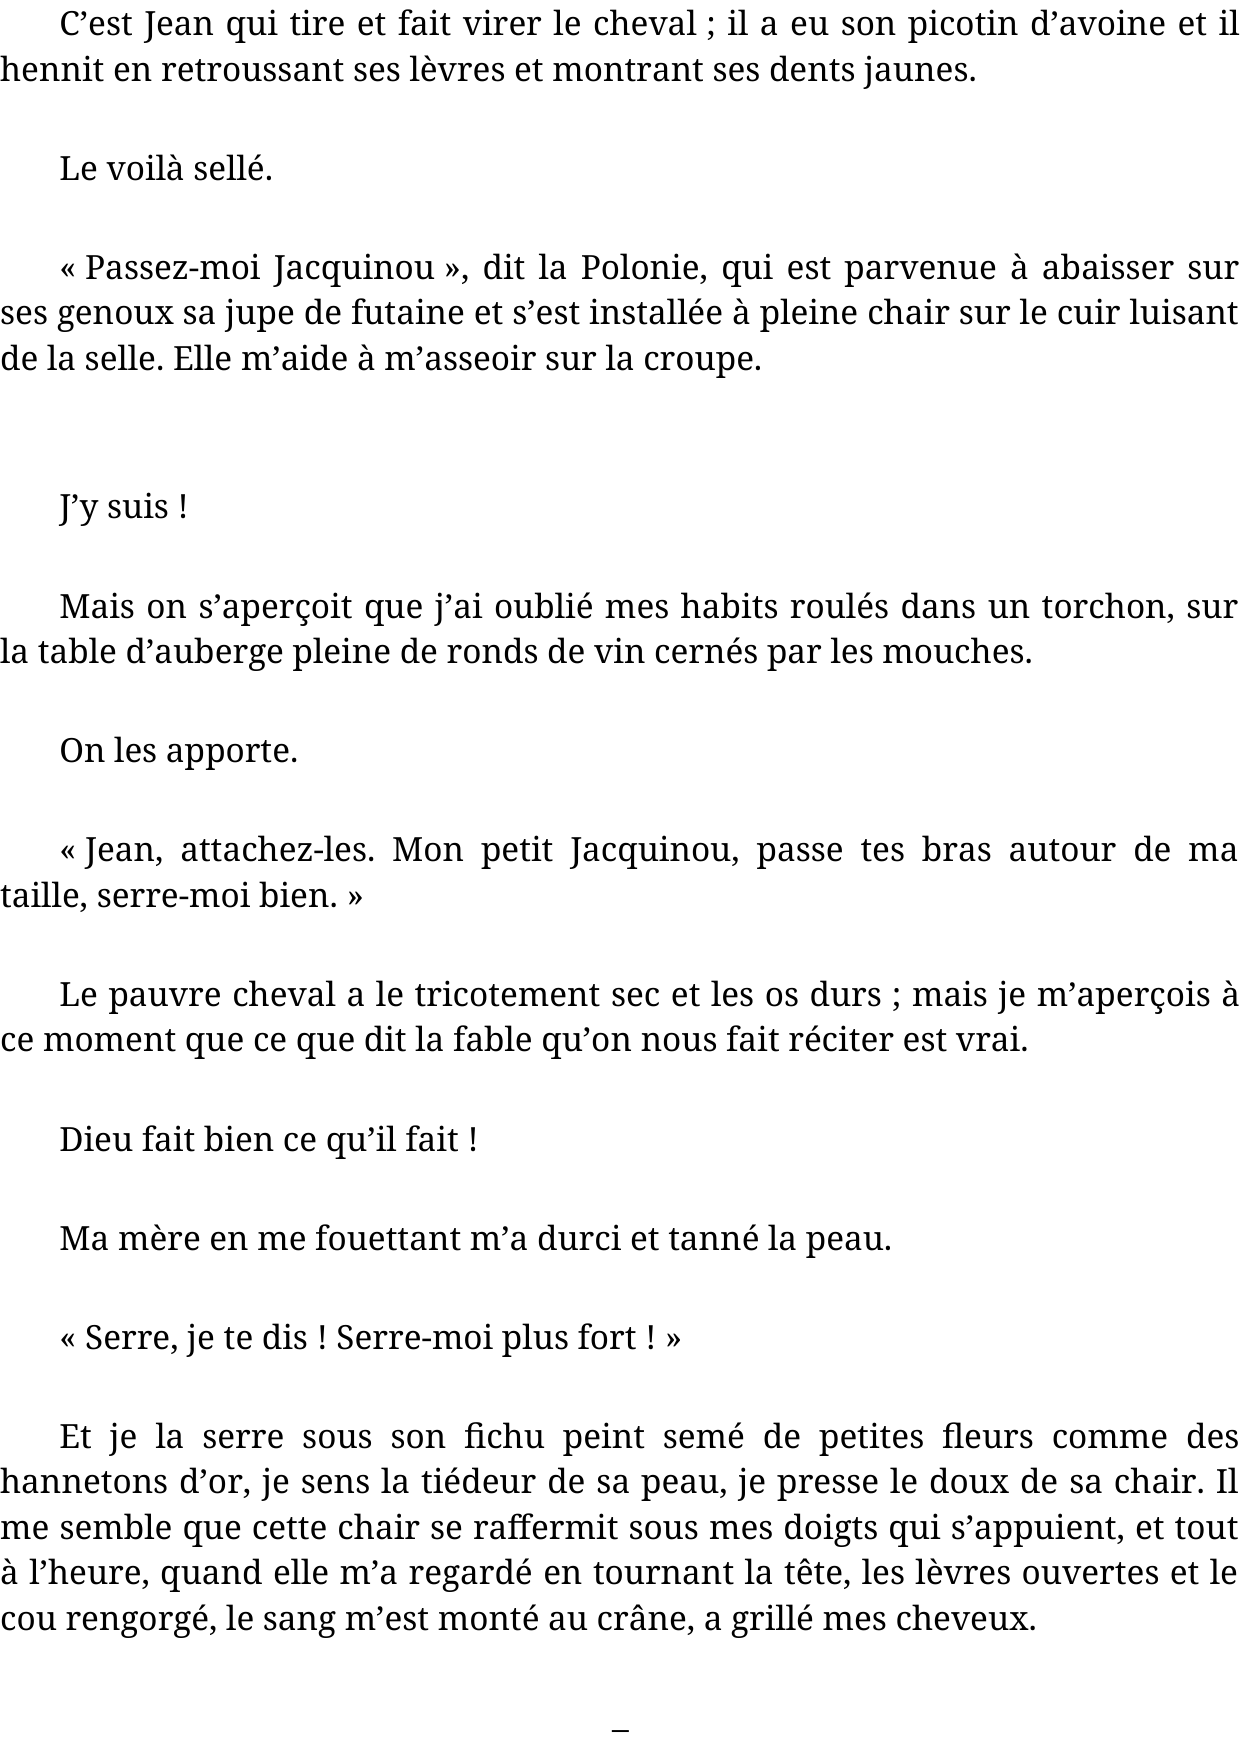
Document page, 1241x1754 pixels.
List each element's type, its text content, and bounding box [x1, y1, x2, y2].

text On les apporte. [0, 727, 1240, 772]
text Le voilà sellé. [0, 144, 1240, 190]
text « Jean, attachez-les. Mon petit Jacquinou, passe tes bras autour de ma taille, serre-moi bien. » [0, 826, 1240, 917]
text « Passez-moi Jacquinou », dit la Polonie, qui est parvenue à abaisser sur ses genoux sa jupe de futaine et s’est installée à pleine chair sur le cuir luisant de la selle. Elle m’aide à m’asseoir sur la croupe. [0, 244, 1240, 380]
text Dieu fait bien ce qu’il fait ! [0, 1115, 1240, 1161]
text J’y suis ! [0, 483, 1240, 529]
text Et je la serre sous son fichu peint semé de petites fleurs comme des hannetons d’or, je sens la tiédeur de sa peau, je presse le doux de sa chair. Il me semble que cette chair se raffermit sous mes doigts qui s’appuient, et tout à l’heure, quand elle m’a regardé en tournant la tête, les lèvres ouvertes et le cou rengorgé, le sang m’est monté au crâne, a grillé mes cheveux. [0, 1413, 1240, 1640]
text C’est Jean qui tire et fait virer le cheval ; il a eu son picotin d’avoine et il hennit en retroussant ses lèvres et montrant ses dents jaunes. [0, 0, 1240, 91]
text Mais on s’aperçoit que j’ai oublié mes habits roulés dans un torchon, sur la table d’auberge pleine de ronds de vin cernés par les mouches. [0, 582, 1240, 673]
text Ma mère en me fouettant m’a durci et tanné la peau. [0, 1214, 1240, 1260]
text Le pauvre cheval a le tricotement sec et les os durs ; mais je m’aperçois à ce moment que ce que dit la fable qu’on nous fait réciter est vrai. [0, 971, 1240, 1062]
text « Serre, je te dis ! Serre-moi plus fort ! » [0, 1314, 1240, 1359]
